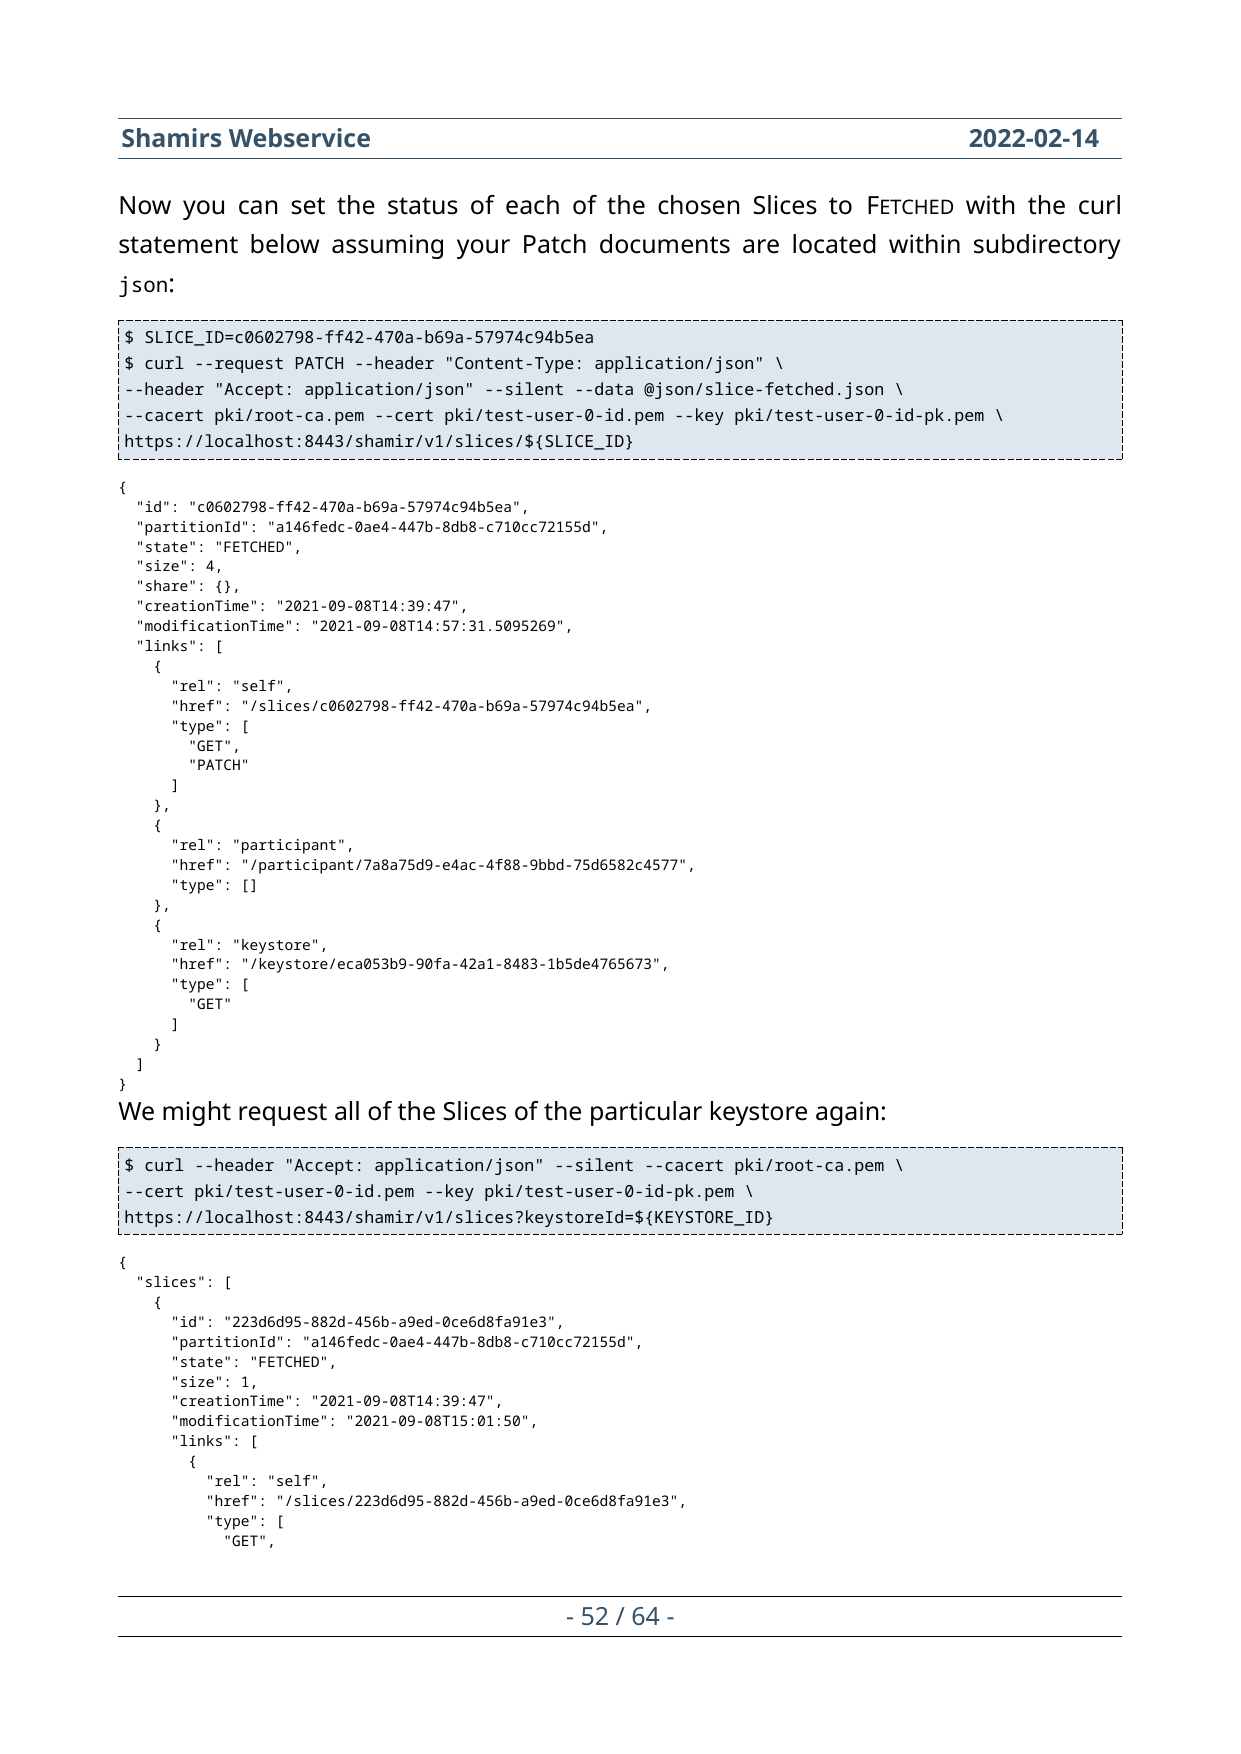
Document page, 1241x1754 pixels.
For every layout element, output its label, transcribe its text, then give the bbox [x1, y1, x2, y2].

text "modificationTime": "2021-09-08T15:01:50", [118, 1411, 1122, 1431]
text "type": [] [118, 874, 1122, 894]
text ] [118, 775, 1122, 795]
text { [118, 477, 1122, 497]
text "rel": "participant", [118, 835, 1122, 855]
text "creationTime": "2021-09-08T14:39:47", [118, 1391, 1122, 1411]
text $ curl --header "Accept: application/json" --silent --cacert pki/root-ca.pem \ --cert pki/test-user-0-id.pem --key pki/test-user-0-id-pk.pem \ https://localhost:8443/shamir/v1/slices?keystoreId=${KEYSTORE_ID} [118, 1147, 1122, 1234]
text $ SLICE_ID=c0602798-ff42-470a-b69a-57974c94b5ea $ curl --request PATCH --header "Content-Type: application/json" \ --header "Accept: application/json" --silent --data @json/slice-fetched.json \ --cacert pki/root-ca.pem --cert pki/test-user-0-id.pem --key pki/test-user-0-id-pk.pem \ https://localhost:8443/shamir/v1/slices/${SLICE_ID} [118, 320, 1122, 459]
text { [118, 656, 1122, 676]
text "type": [ [118, 974, 1122, 994]
text }, [118, 795, 1122, 815]
text "state": "FETCHED", [118, 1351, 1122, 1371]
text "href": "/participant/7a8a75d9-e4ac-4f88-9bbd-75d6582c4577", [118, 855, 1122, 874]
text "type": [ [118, 1511, 1122, 1531]
text "href": "/slices/c0602798-ff42-470a-b69a-57974c94b5ea", [118, 696, 1122, 715]
text "rel": "self", [118, 1471, 1122, 1491]
text "GET", [118, 1531, 1122, 1550]
text "GET", [118, 735, 1122, 755]
text "modificationTime": "2021-09-08T14:57:31.5095269", [118, 616, 1122, 636]
text "partitionId": "a146fedc-0ae4-447b-8db8-c710cc72155d", [118, 1332, 1122, 1351]
text { [118, 1252, 1122, 1272]
text }, [118, 894, 1122, 914]
text "state": "FETCHED", [118, 536, 1122, 556]
text "share": {}, [118, 576, 1122, 596]
text We might request all of the Slices of the particular keystore again: [118, 1093, 1122, 1127]
text { [118, 1451, 1122, 1471]
text "links": [ [118, 636, 1122, 656]
text "links": [ [118, 1431, 1122, 1451]
text "GET" [118, 994, 1122, 1014]
text "type": [ [118, 715, 1122, 735]
text "size": 1, [118, 1371, 1122, 1391]
text { [118, 815, 1122, 835]
text "partitionId": "a146fedc-0ae4-447b-8db8-c710cc72155d", [118, 516, 1122, 536]
text { [118, 914, 1122, 934]
text Now you can set the status of each of the chosen Slices to Fetched with the curl statement below assuming your Patch documents are located within subdirectory json: [118, 188, 1122, 300]
text ] [118, 1054, 1122, 1073]
text } [118, 1034, 1122, 1054]
text "size": 4, [118, 556, 1122, 576]
text "id": "c0602798-ff42-470a-b69a-57974c94b5ea", [118, 497, 1122, 516]
text "rel": "keystore", [118, 934, 1122, 954]
text { [118, 1292, 1122, 1312]
text "href": "/slices/223d6d95-882d-456b-a9ed-0ce6d8fa91e3", [118, 1491, 1122, 1511]
text "slices": [ [118, 1272, 1122, 1292]
text "creationTime": "2021-09-08T14:39:47", [118, 596, 1122, 616]
text "href": "/keystore/eca053b9-90fa-42a1-8483-1b5de4765673", [118, 954, 1122, 974]
text "id": "223d6d95-882d-456b-a9ed-0ce6d8fa91e3", [118, 1312, 1122, 1332]
text "PATCH" [118, 755, 1122, 775]
text ] [118, 1014, 1122, 1034]
text "rel": "self", [118, 676, 1122, 696]
text } [118, 1073, 1122, 1093]
